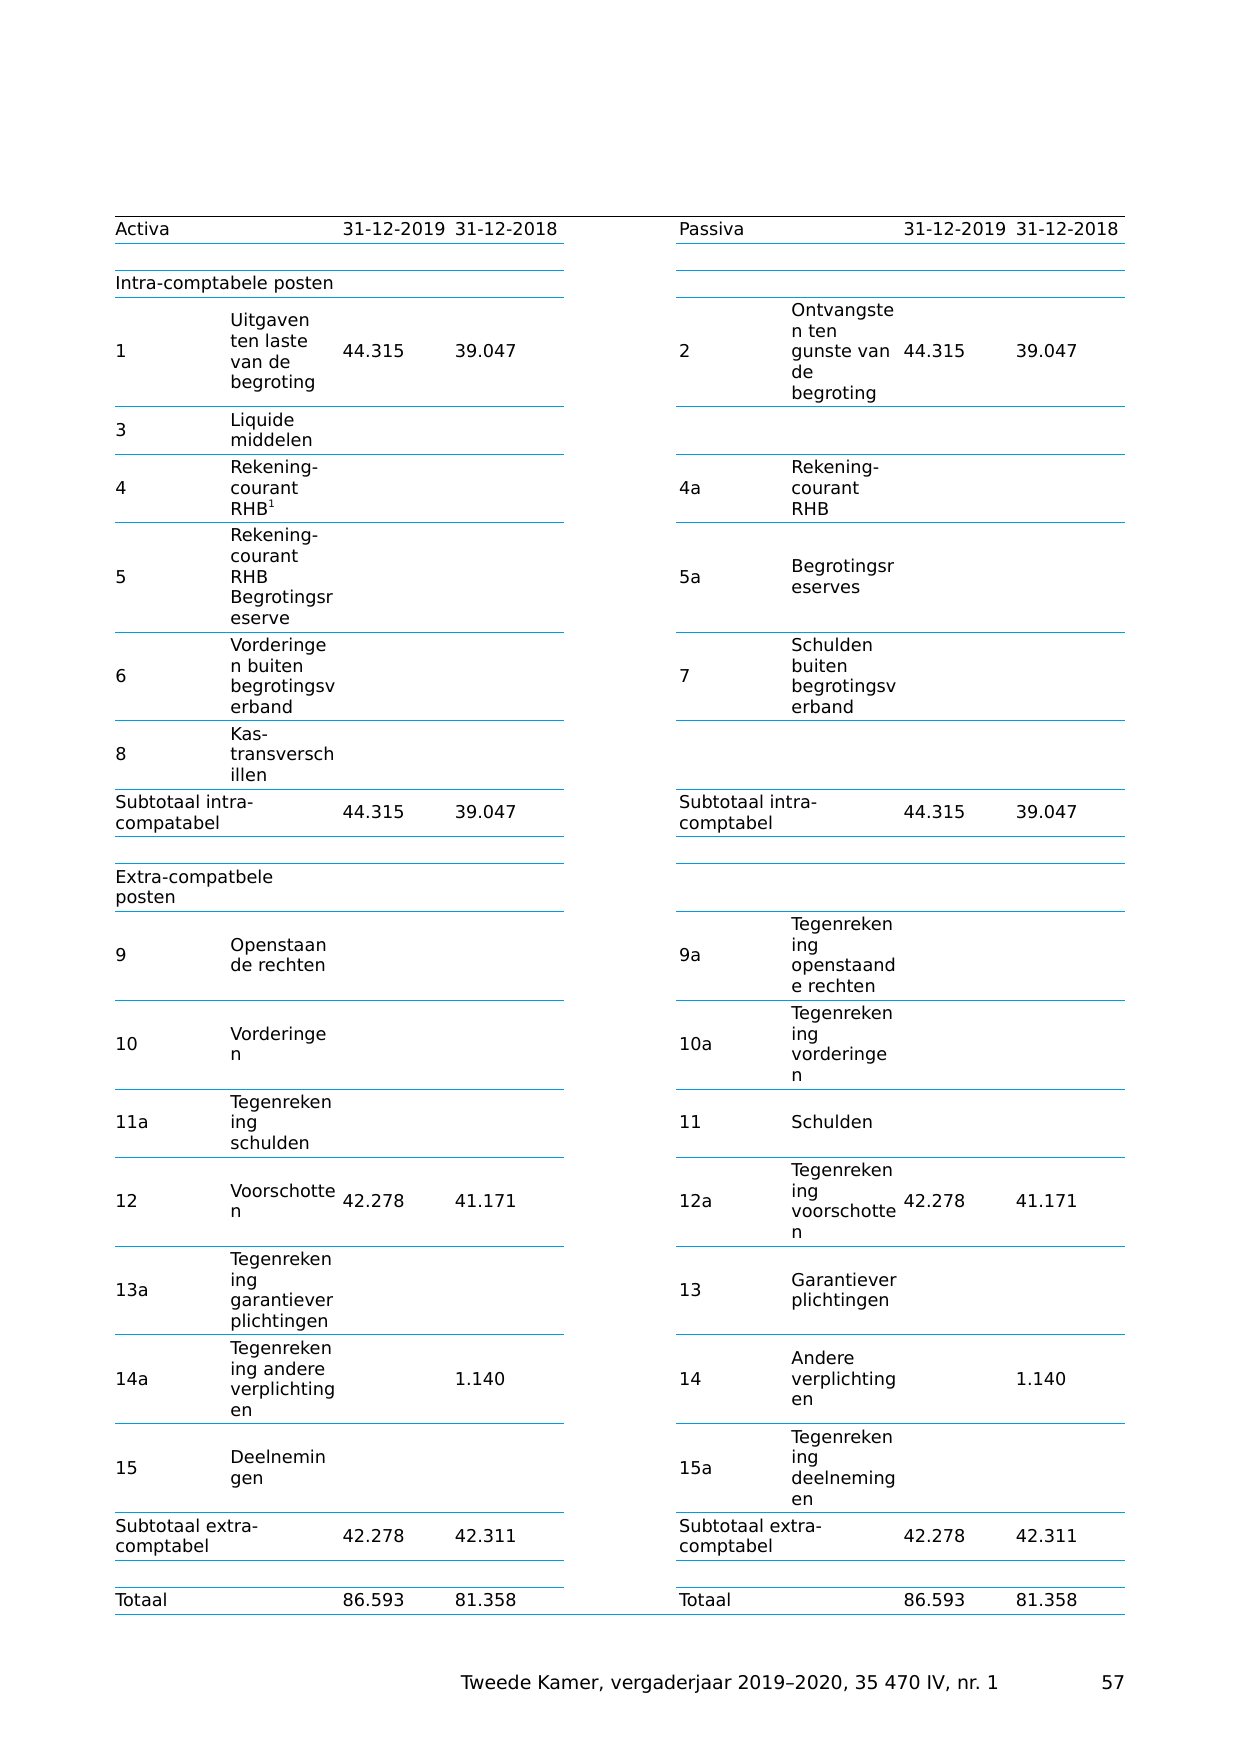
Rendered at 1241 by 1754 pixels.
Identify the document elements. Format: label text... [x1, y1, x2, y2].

table_cell Deelnemingen [227, 1424, 339, 1512]
table_cell 12 [115, 1158, 227, 1246]
table_cell [1013, 523, 1125, 631]
table_cell [1013, 1001, 1125, 1088]
table_cell Subtotaal extra-comptabel [115, 1513, 339, 1560]
table_cell Openstaande rechten [227, 912, 339, 999]
table_cell 42.278 [900, 1158, 1013, 1246]
table_cell 14 [676, 1335, 788, 1423]
table_cell [452, 912, 564, 999]
table_cell [340, 864, 452, 911]
table_cell [788, 244, 900, 270]
table_cell Rekening-courant RHB Begrotingsreserve [227, 523, 339, 631]
table_cell Subtotaal intra-compatabel [115, 790, 339, 836]
table_cell 1 [115, 298, 227, 406]
table_cell 39.047 [1013, 790, 1125, 836]
table_cell 2 [676, 298, 788, 406]
table_cell Kas-transverschillen [227, 721, 339, 788]
table_cell [115, 244, 227, 270]
table_cell 86.593 [900, 1588, 1013, 1614]
table_cell [1013, 912, 1125, 999]
table_cell [1013, 1090, 1125, 1157]
table_cell [340, 837, 452, 863]
table_cell [788, 837, 900, 863]
table_cell [1013, 837, 1125, 863]
table_cell [1013, 721, 1125, 788]
table_cell [452, 1247, 564, 1334]
table_cell [452, 1561, 564, 1587]
table_cell [340, 633, 452, 720]
table_cell [340, 244, 452, 270]
table_cell 42.278 [340, 1158, 452, 1246]
table_cell [1013, 407, 1125, 454]
table_cell [900, 1247, 1013, 1334]
table_cell [452, 1001, 564, 1088]
table_cell [676, 721, 788, 788]
table_cell Garantieverplichtingen [788, 1247, 900, 1334]
table_cell 9a [676, 912, 788, 999]
table_cell [227, 837, 339, 863]
table_cell [452, 407, 564, 454]
table_cell 41.171 [452, 1158, 564, 1246]
table_cell Totaal [115, 1588, 339, 1614]
table_cell 13a [115, 1247, 227, 1334]
table_cell Activa [115, 217, 339, 243]
table_cell [340, 1001, 452, 1088]
table_cell [676, 271, 900, 297]
table_cell Tegenrekening vorderingen [788, 1001, 900, 1088]
table_cell 44.315 [900, 790, 1013, 836]
table_cell 7 [676, 633, 788, 720]
table_cell [1013, 1561, 1125, 1587]
table_cell Tegenrekening garantieverplichtingen [227, 1247, 339, 1334]
table_cell Andere verplichtingen [788, 1335, 900, 1423]
table_cell [1013, 864, 1125, 911]
table_cell Extra-compatbele posten [115, 864, 339, 911]
table_cell [900, 244, 1013, 270]
table_cell [452, 837, 564, 863]
table_cell [1013, 244, 1125, 270]
table_cell 8 [115, 721, 227, 788]
table_cell [900, 1001, 1013, 1088]
table_cell 12a [676, 1158, 788, 1246]
table_cell [452, 244, 564, 270]
table_cell [340, 1561, 452, 1587]
table_cell 31-12-2019 [340, 217, 452, 243]
table_cell [900, 523, 1013, 631]
table_cell [452, 455, 564, 522]
table_cell [900, 864, 1013, 911]
table_cell 9 [115, 912, 227, 999]
table_cell [1013, 455, 1125, 522]
table_cell 41.171 [1013, 1158, 1125, 1246]
table_cell [1013, 1424, 1125, 1512]
table_cell Tegenrekening andere verplichtingen [227, 1335, 339, 1423]
table_cell Rekening-courant RHB [788, 455, 900, 522]
table_cell Liquide middelen [227, 407, 339, 454]
table_cell [900, 1335, 1013, 1423]
table_cell 39.047 [452, 790, 564, 836]
table_cell 10 [115, 1001, 227, 1088]
table_cell Schulden [788, 1090, 900, 1157]
table_cell [900, 455, 1013, 522]
table_cell 10a [676, 1001, 788, 1088]
table_cell [115, 1615, 227, 1627]
table_cell Intra-comptabele posten [115, 271, 339, 297]
table_cell [452, 721, 564, 788]
table_cell [340, 1247, 452, 1334]
table_cell [227, 1561, 339, 1587]
table_cell Passiva [676, 217, 900, 243]
table_cell [676, 864, 900, 911]
table_cell [227, 244, 339, 270]
table_cell 14a [115, 1335, 227, 1423]
table_cell [340, 523, 452, 631]
table_cell Schulden buiten begrotingsverband [788, 633, 900, 720]
table_cell 44.315 [340, 790, 452, 836]
table_cell 31-12-2018 [1013, 217, 1125, 243]
table_cell [452, 1090, 564, 1157]
table_cell [115, 1561, 227, 1587]
table_cell [900, 912, 1013, 999]
table_cell 1.140 [1013, 1335, 1125, 1423]
table_cell [340, 721, 452, 788]
table_cell 39.047 [1013, 298, 1125, 406]
table_cell 42.278 [340, 1513, 452, 1560]
table_cell 5a [676, 523, 788, 631]
table_header Tabel 30 Saldibalans per 31 december 2019 van het BES-fonds (bedragen x € 1.000) [115, 191, 1125, 216]
table_cell 11 [676, 1090, 788, 1157]
table_cell [676, 1561, 788, 1587]
table_cell [340, 912, 452, 999]
table_cell [900, 1424, 1013, 1512]
table_cell [900, 837, 1013, 863]
table_cell [452, 523, 564, 631]
table_cell 15a [676, 1424, 788, 1512]
table_cell 42.311 [452, 1513, 564, 1560]
table_cell 39.047 [452, 298, 564, 406]
table_cell [676, 837, 788, 863]
table_cell 42.278 [900, 1513, 1013, 1560]
table_cell [676, 244, 788, 270]
table_cell Tegenrekening schulden [227, 1090, 339, 1157]
table_cell [340, 271, 452, 297]
table_cell Subtotaal extra-comptabel [676, 1513, 900, 1560]
table_cell 44.315 [900, 298, 1013, 406]
table_cell [340, 455, 452, 522]
table_cell 31-12-2018 [452, 217, 564, 243]
table_cell [900, 721, 1013, 788]
table_cell [452, 633, 564, 720]
table_cell Vorderingen [227, 1001, 339, 1088]
table_cell [1013, 1247, 1125, 1334]
table_cell Subtotaal intra-comptabel [676, 790, 900, 836]
table_cell Uitgaven ten laste van de begroting [227, 298, 339, 406]
table_cell Tegenrekening deelnemingen [788, 1424, 900, 1512]
table_cell Rekening-courant RHB1 [227, 455, 339, 522]
table_cell 13 [676, 1247, 788, 1334]
table_cell 42.311 [1013, 1513, 1125, 1560]
table_cell 15 [115, 1424, 227, 1512]
table_cell [900, 1561, 1013, 1587]
table_cell 4a [676, 455, 788, 522]
table_cell [900, 1090, 1013, 1157]
table_cell [340, 407, 452, 454]
table_cell [900, 271, 1013, 297]
table_cell 6 [115, 633, 227, 720]
table_cell [788, 1561, 900, 1587]
table_cell [340, 1424, 452, 1512]
table_cell [340, 1335, 452, 1423]
table_cell [788, 407, 900, 454]
table_cell 5 [115, 523, 227, 631]
table_cell [1013, 271, 1125, 297]
table_cell [1013, 633, 1125, 720]
table_cell [452, 1424, 564, 1512]
table_cell [452, 271, 564, 297]
table_cell Begrotingsreserves [788, 523, 900, 631]
table_cell [900, 633, 1013, 720]
table_cell 11a [115, 1090, 227, 1157]
table_cell Voorschotten [227, 1158, 339, 1246]
table_cell 86.593 [340, 1588, 452, 1614]
table_cell 3 [115, 407, 227, 454]
table_cell [452, 864, 564, 911]
table_cell Vorderingen buiten begrotingsverband [227, 633, 339, 720]
table_cell [115, 837, 227, 863]
table_cell [340, 1090, 452, 1157]
table_cell 4 [115, 455, 227, 522]
table_cell Totaal [676, 1588, 900, 1614]
table_cell [676, 407, 788, 454]
table_cell Tegenrekening openstaande rechten [788, 912, 900, 999]
table_cell 81.358 [1013, 1588, 1125, 1614]
table_cell 1.140 [452, 1335, 564, 1423]
table_cell 81.358 [452, 1588, 564, 1614]
table_cell Tegenrekening voorschotten [788, 1158, 900, 1246]
table_cell [900, 407, 1013, 454]
table_cell 31-12-2019 [900, 217, 1013, 243]
table_cell 44.315 [340, 298, 452, 406]
table_cell [788, 721, 900, 788]
table_cell [564, 217, 676, 1614]
table_cell Ontvangsten ten gunste van de begroting [788, 298, 900, 406]
